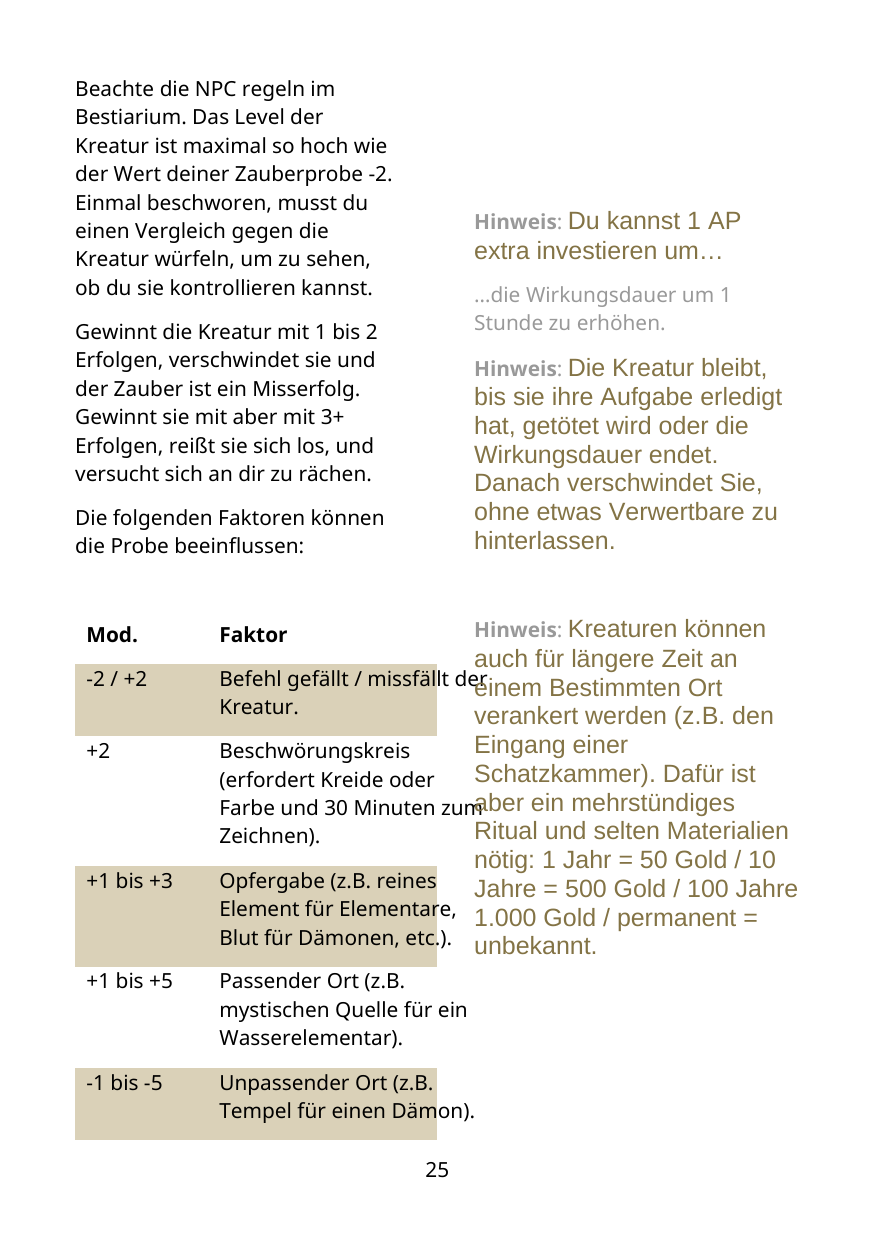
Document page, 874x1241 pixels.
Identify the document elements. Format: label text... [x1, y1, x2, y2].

table_cell Passender Ort (z.B. mystischen Quelle für ein Wasserelementar). [208, 967, 437, 1068]
table_cell +1 bis +3 [75, 866, 208, 967]
text Hinweis: Kreaturen können auch für längere Zeit an einem Bestimmten Ort verankert werden (z.B. den Eingang einer Schatzkammer). Dafür ist aber ein mehrstündiges Ritual und selten Materialien nötig: 1 Jahr = 50 Gold / 10 Jahre = 500 Gold / 100 Jahre 1.000 Gold / permanent = unbekannt. [474, 614, 799, 960]
text Beachte die NPC regeln im Bestiarium. Das Level der Kreatur ist maximal so hoch wie der Wert deiner Zauberprobe -2. Einmal beschworen, musst du einen Vergleich gegen die Kreatur würfeln, um zu sehen, ob du sie kontrollieren kannst. [75, 74, 400, 301]
table_cell Unpassender Ort (z.B. Tempel für einen Dämon). [208, 1068, 437, 1140]
table_cell +2 [75, 736, 208, 866]
table_header Mod. [75, 620, 208, 664]
text Die folgenden Faktoren können die Probe beeinflussen: [75, 503, 400, 560]
table_cell -2 / +2 [75, 664, 208, 736]
text Hinweis: Du kannst 1 AP extra investieren um… [474, 206, 799, 264]
table_cell -1 bis -5 [75, 1068, 208, 1140]
text Gewinnt die Kreatur mit 1 bis 2 Erfolgen, verschwindet sie und der Zauber ist ein Misserfolg. Gewinnt sie mit aber mit 3+ Erfolgen, reißt sie sich los, und versucht sich an dir zu rächen. [75, 317, 400, 488]
table_cell +1 bis +5 [75, 967, 208, 1068]
table_header Faktor [208, 620, 437, 664]
text Hinweis: Die Kreatur bleibt, bis sie ihre Aufgabe erledigt hat, getötet wird oder die Wirkungsdauer endet. Danach verschwindet Sie, ohne etwas Verwertbare zu hinterlassen. [474, 352, 799, 554]
table_cell Beschwörungskreis (erfordert Kreide oder Farbe und 30 Minuten zum Zeichnen). [208, 736, 437, 866]
table_cell Befehl gefällt / missfällt der Kreatur. [208, 664, 437, 736]
table_cell Opfergabe (z.B. reines Element für Elementare, Blut für Dämonen, etc.). [208, 866, 437, 967]
text …die Wirkungsdauer um 1 Stunde zu erhöhen. [474, 280, 799, 337]
